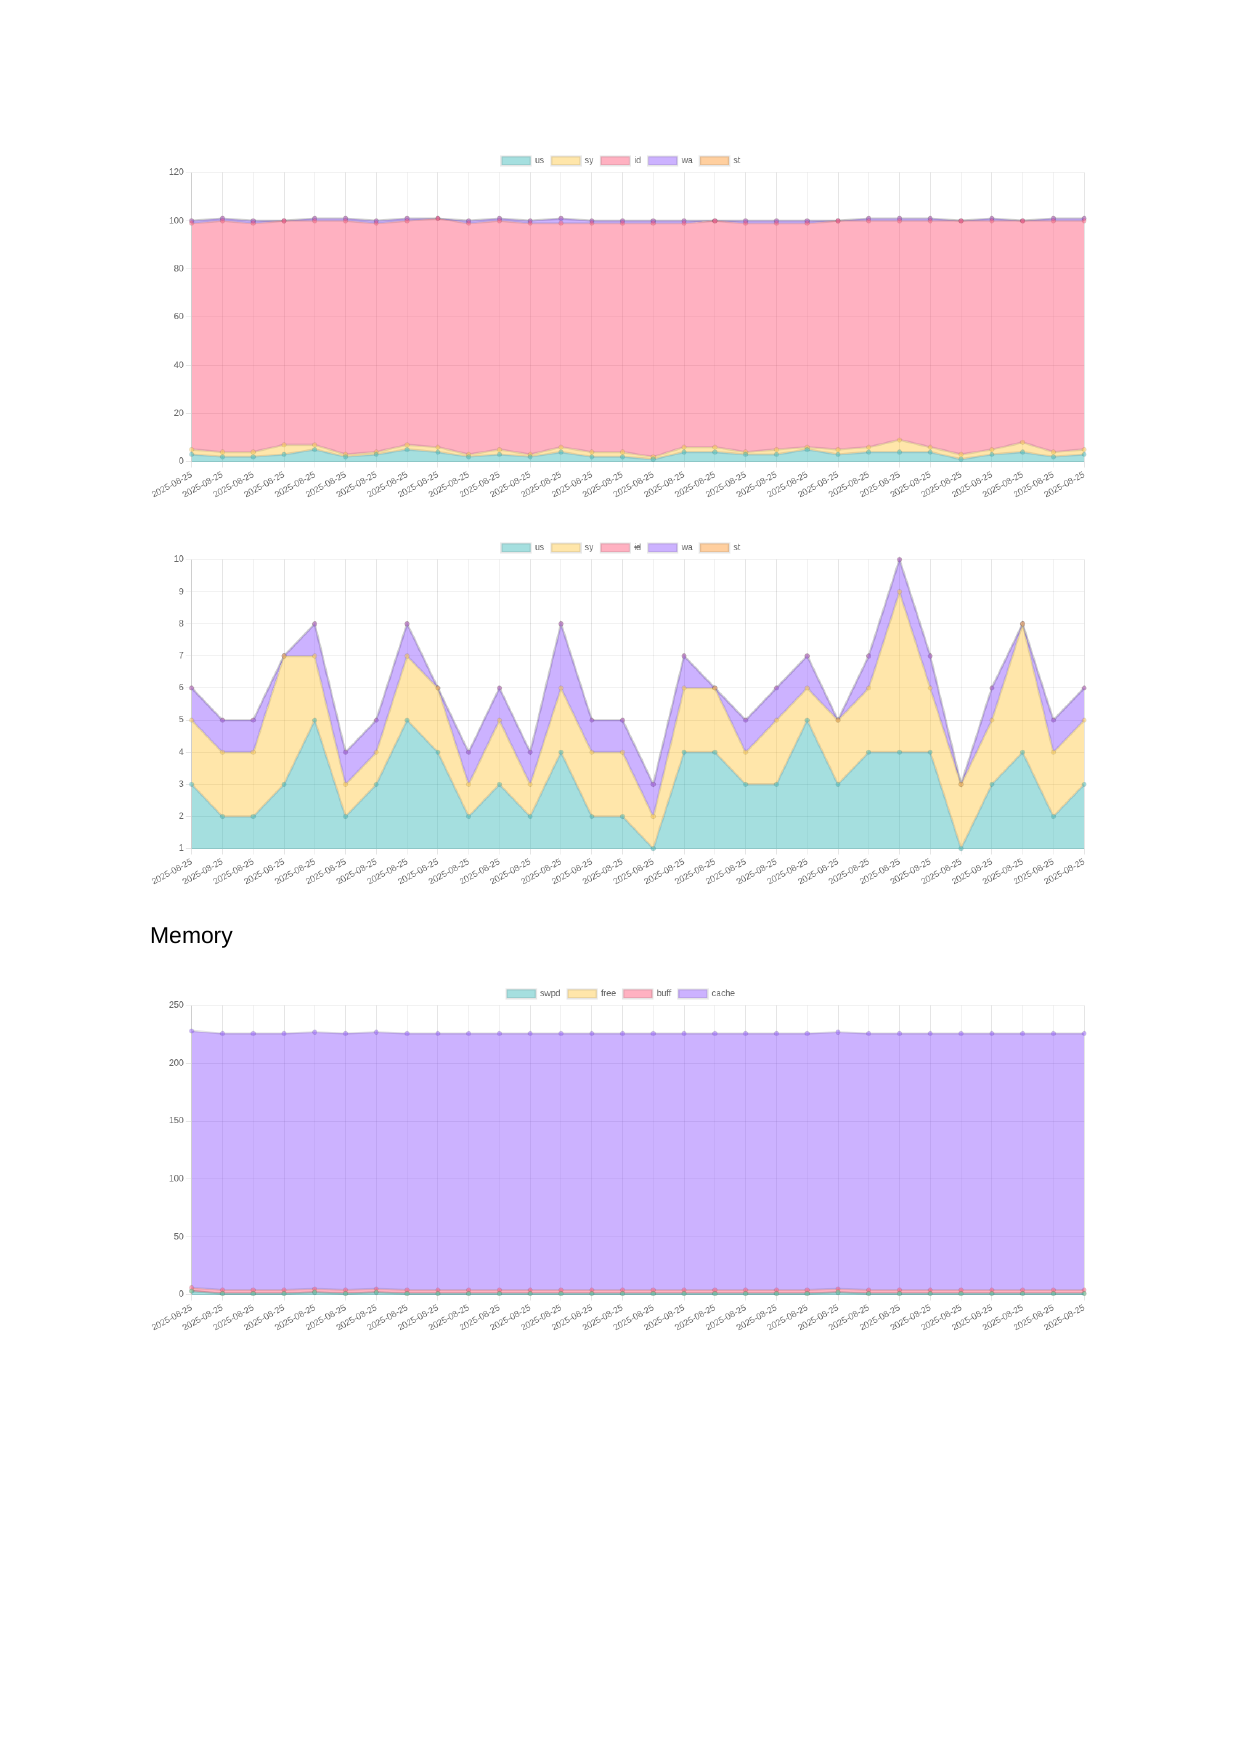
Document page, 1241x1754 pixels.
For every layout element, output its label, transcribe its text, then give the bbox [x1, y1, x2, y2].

picture [150, 150, 1091, 502]
picture [150, 982, 1091, 1335]
text Memory [150, 922, 1090, 949]
picture [150, 536, 1091, 889]
